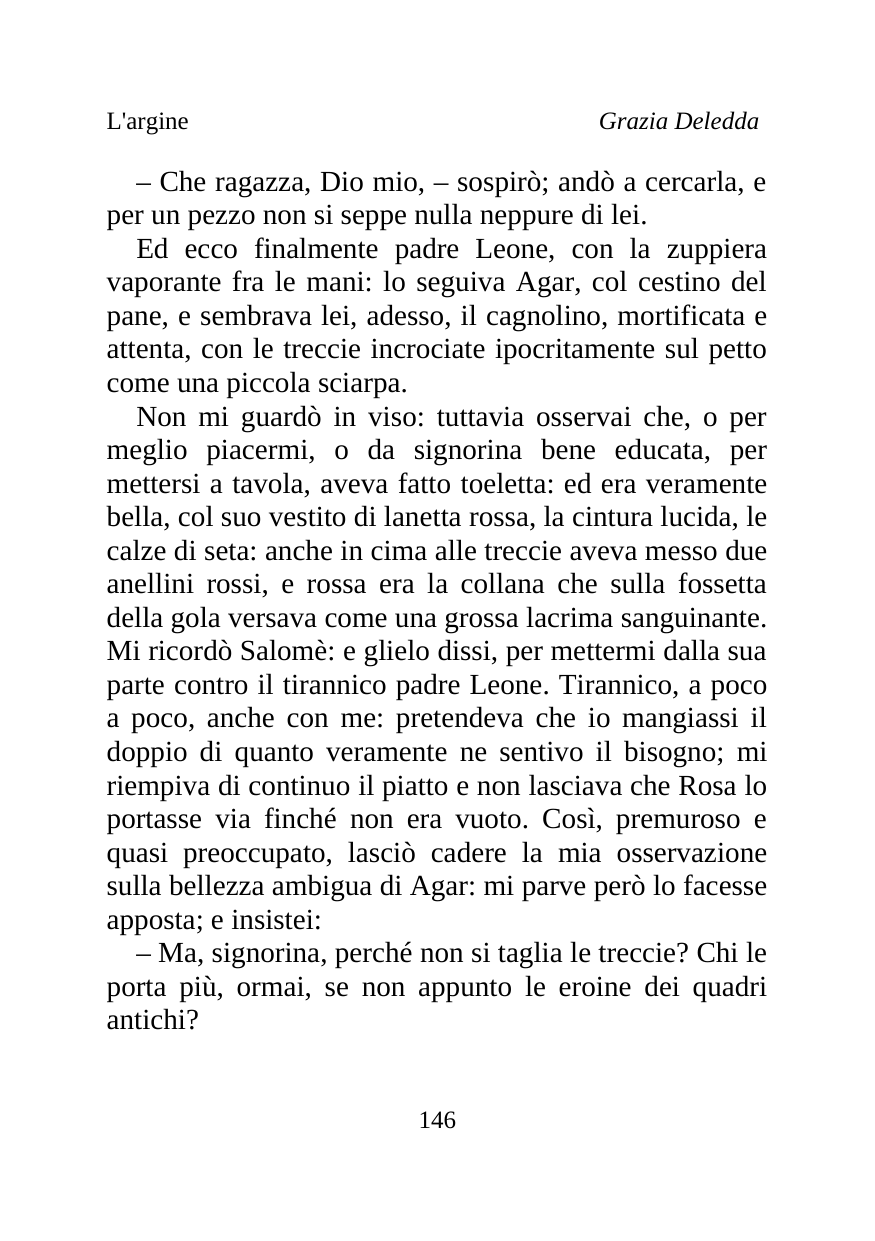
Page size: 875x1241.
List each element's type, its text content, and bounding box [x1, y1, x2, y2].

text – Che ragazza, Dio mio, – sospirò; andò a cercarla, e per un pezzo non si seppe nulla neppure di lei. [106, 164, 768, 231]
text Non mi guardò in viso: tuttavia osservai che, o per meglio piacermi, o da signorina bene educata, per mettersi a tavola, aveva fatto toeletta: ed era veramente bella, col suo vestito di lanetta rossa, la cintura lucida, le calze di seta: anche in cima alle treccie aveva messo due anellini rossi, e rossa era la collana che sulla fossetta della gola versava come una grossa lacrima sanguinante. Mi ricordò Salomè: e glielo dissi, per mettermi dalla sua parte contro il tirannico padre Leone. Tirannico, a poco a poco, anche con me: pretendeva che io mangiassi il doppio di quanto veramente ne sentivo il bisogno; mi riempiva di continuo il piatto e non lasciava che Rosa lo portasse via finché non era vuoto. Così, premuroso e quasi preoccupato, lasciò cadere la mia osservazione sulla bellezza ambigua di Agar: mi parve però lo facesse apposta; e insistei: [106, 399, 768, 935]
text – Ma, signorina, perché non si taglia le treccie? Chi le porta più, ormai, se non appunto le eroine dei quadri antichi? [106, 935, 768, 1036]
text Ed ecco finalmente padre Leone, con la zuppiera vaporante fra le mani: lo seguiva Agar, col cestino del pane, e sembrava lei, adesso, il cagnolino, mortificata e attenta, con le treccie incrociate ipocritamente sul petto come una piccola sciarpa. [106, 231, 768, 399]
